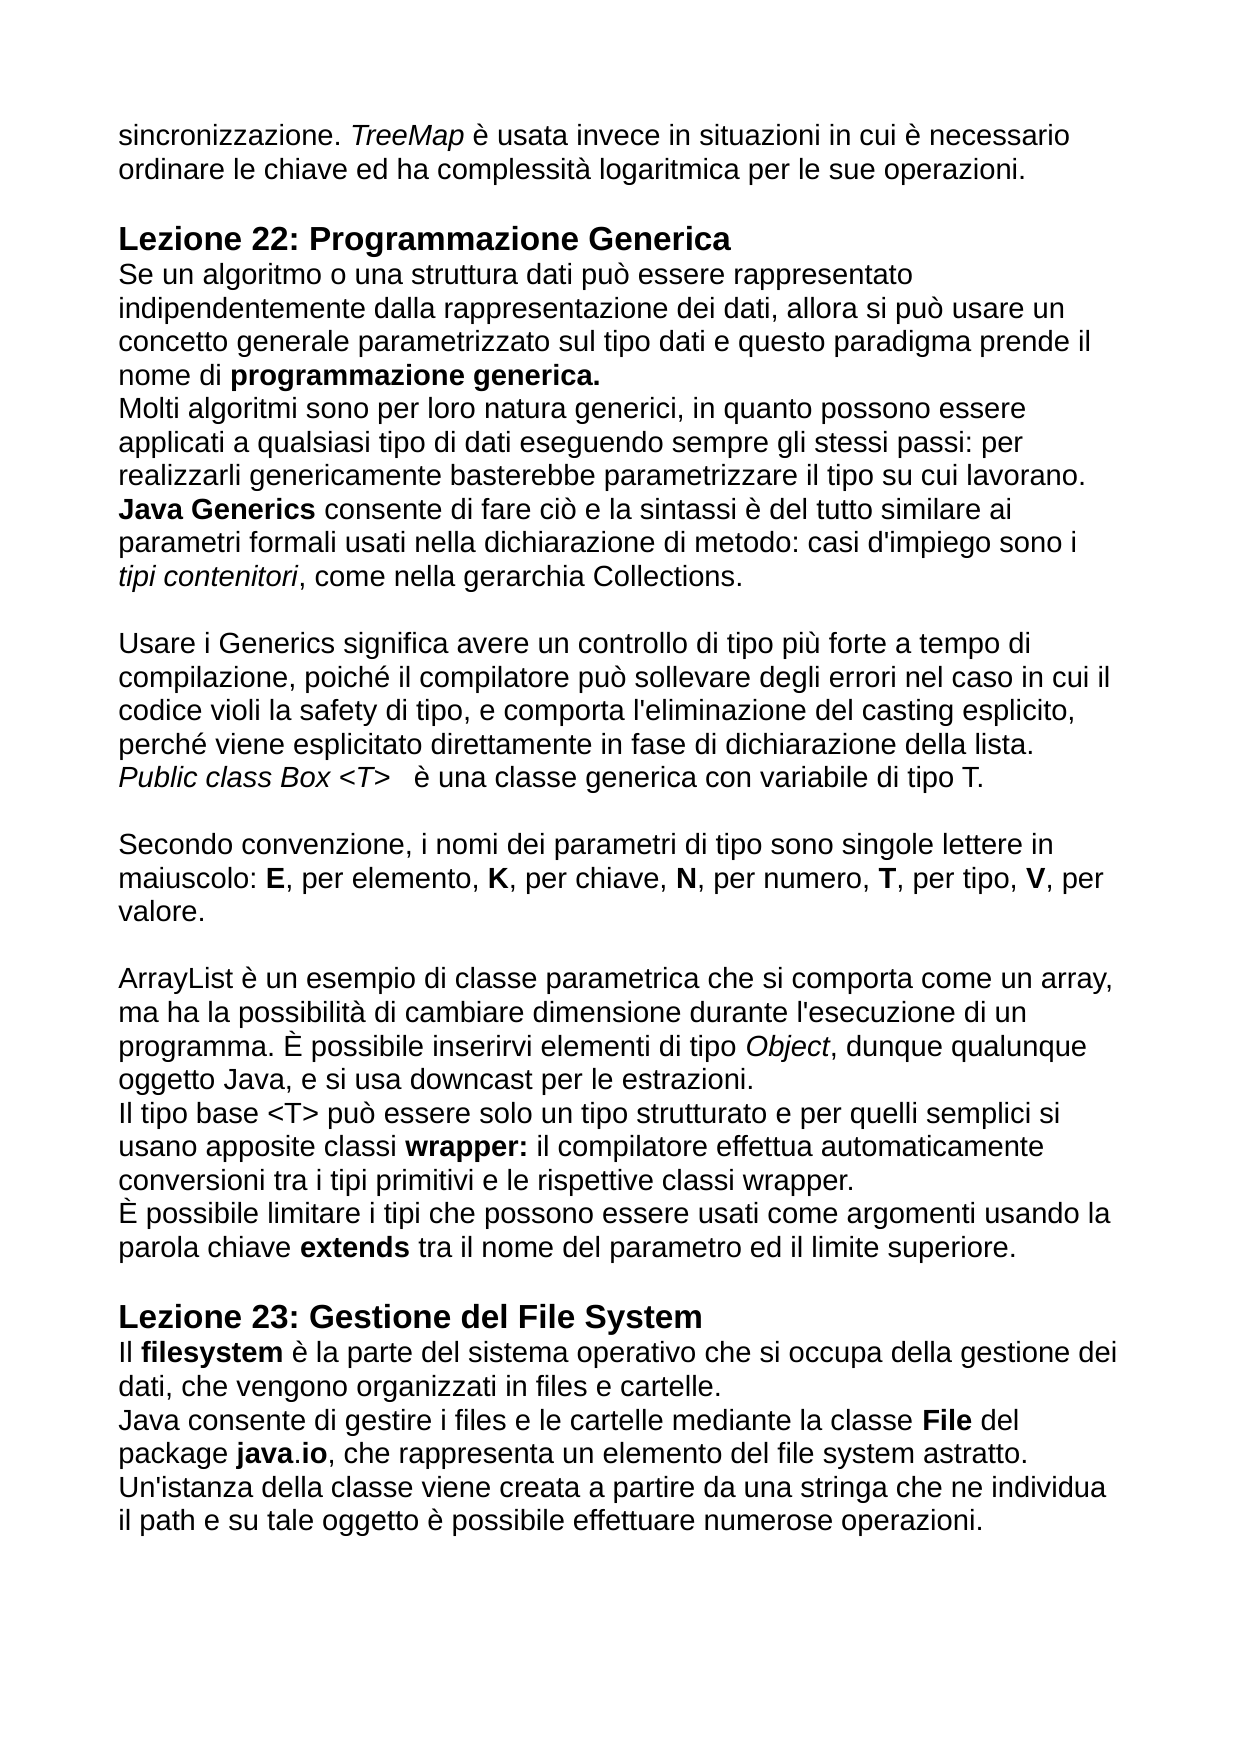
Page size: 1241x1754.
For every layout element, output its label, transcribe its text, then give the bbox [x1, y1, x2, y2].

text Public class Box <T> è una classe generica con variabile di tipo T. [118, 760, 1122, 794]
text Secondo convenzione, i nomi dei parametri di tipo sono singole lettere in maiuscolo: E, per elemento, K, per chiave, N, per numero, T, per tipo, V, per valore. [118, 827, 1122, 928]
text Se un algoritmo o una struttura dati può essere rappresentato indipendentemente dalla rappresentazione dei dati, allora si può usare un concetto generale parametrizzato sul tipo dati e questo paradigma prende il nome di programmazione generica. [118, 257, 1122, 391]
text ArrayList è un esempio di classe parametrica che si comporta come un array, ma ha la possibilità di cambiare dimensione durante l'esecuzione di un programma. È possibile inserirvi elementi di tipo Object, dunque qualunque oggetto Java, e si usa downcast per le estrazioni. [118, 962, 1122, 1096]
text sincronizzazione. TreeMap è usata invece in situazioni in cui è necessario ordinare le chiave ed ha complessità logaritmica per le sue operazioni. [118, 118, 1122, 185]
text Usare i Generics significa avere un controllo di tipo più forte a tempo di compilazione, poiché il compilatore può sollevare degli errori nel caso in cui il codice violi la safety di tipo, e comporta l'eliminazione del casting esplicito, perché viene esplicitato direttamente in fase di dichiarazione della lista. [118, 626, 1122, 760]
text Java consente di gestire i files e le cartelle mediante la classe File del package java.io, che rappresenta un elemento del file system astratto. Un'istanza della classe viene creata a partire da una stringa che ne individua il path e su tale oggetto è possibile effettuare numerose operazioni. [118, 1402, 1122, 1537]
text Molti algoritmi sono per loro natura generici, in quanto possono essere applicati a qualsiasi tipo di dati eseguendo sempre gli stessi passi: per realizzarli genericamente basterebbe parametrizzare il tipo su cui lavorano. Java Generics consente di fare ciò e la sintassi è del tutto similare ai parametri formali usati nella dichiarazione di metodo: casi d'impiego sono i tipi contenitori, come nella gerarchia Collections. [118, 391, 1122, 593]
text È possibile limitare i tipi che possono essere usati come argomenti usando la parola chiave extends tra il nome del parametro ed il limite superiore. [118, 1196, 1122, 1263]
text Lezione 23: Gestione del File System [118, 1297, 1122, 1335]
text Il tipo base <T> può essere solo un tipo strutturato e per quelli semplici si usano apposite classi wrapper: il compilatore effettua automaticamente conversioni tra i tipi primitivi e le rispettive classi wrapper. [118, 1096, 1122, 1196]
text Il filesystem è la parte del sistema operativo che si occupa della gestione dei dati, che vengono organizzati in files e cartelle. [118, 1335, 1122, 1402]
text Lezione 22: Programmazione Generica [118, 219, 1122, 257]
